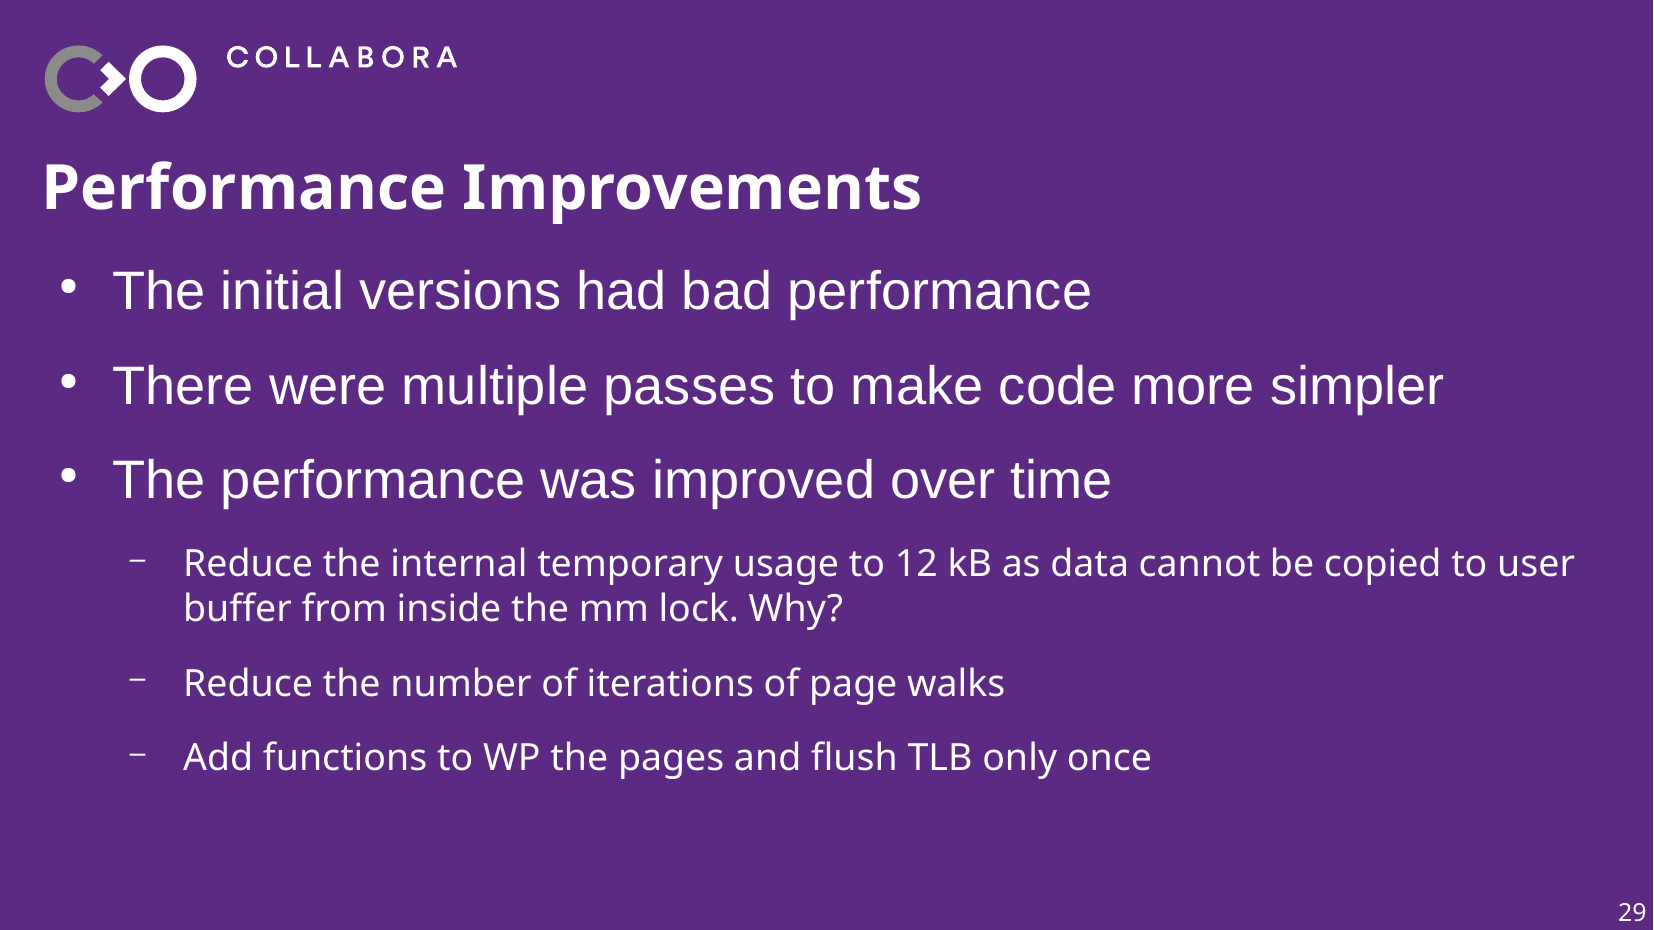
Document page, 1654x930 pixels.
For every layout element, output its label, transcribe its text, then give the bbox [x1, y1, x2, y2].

title Performance Improvements [41, 146, 1614, 255]
list The initial versions had bad performance There were multiple passes to make code more simpler The performance was improved over time Reduce the internal temporary usage to 12 kB as data cannot be copied to user buffer from inside the mm lock. Why? Reduce the number of iterations of page walks Add functions to WP the pages and flush TLB only once [41, 255, 1614, 780]
